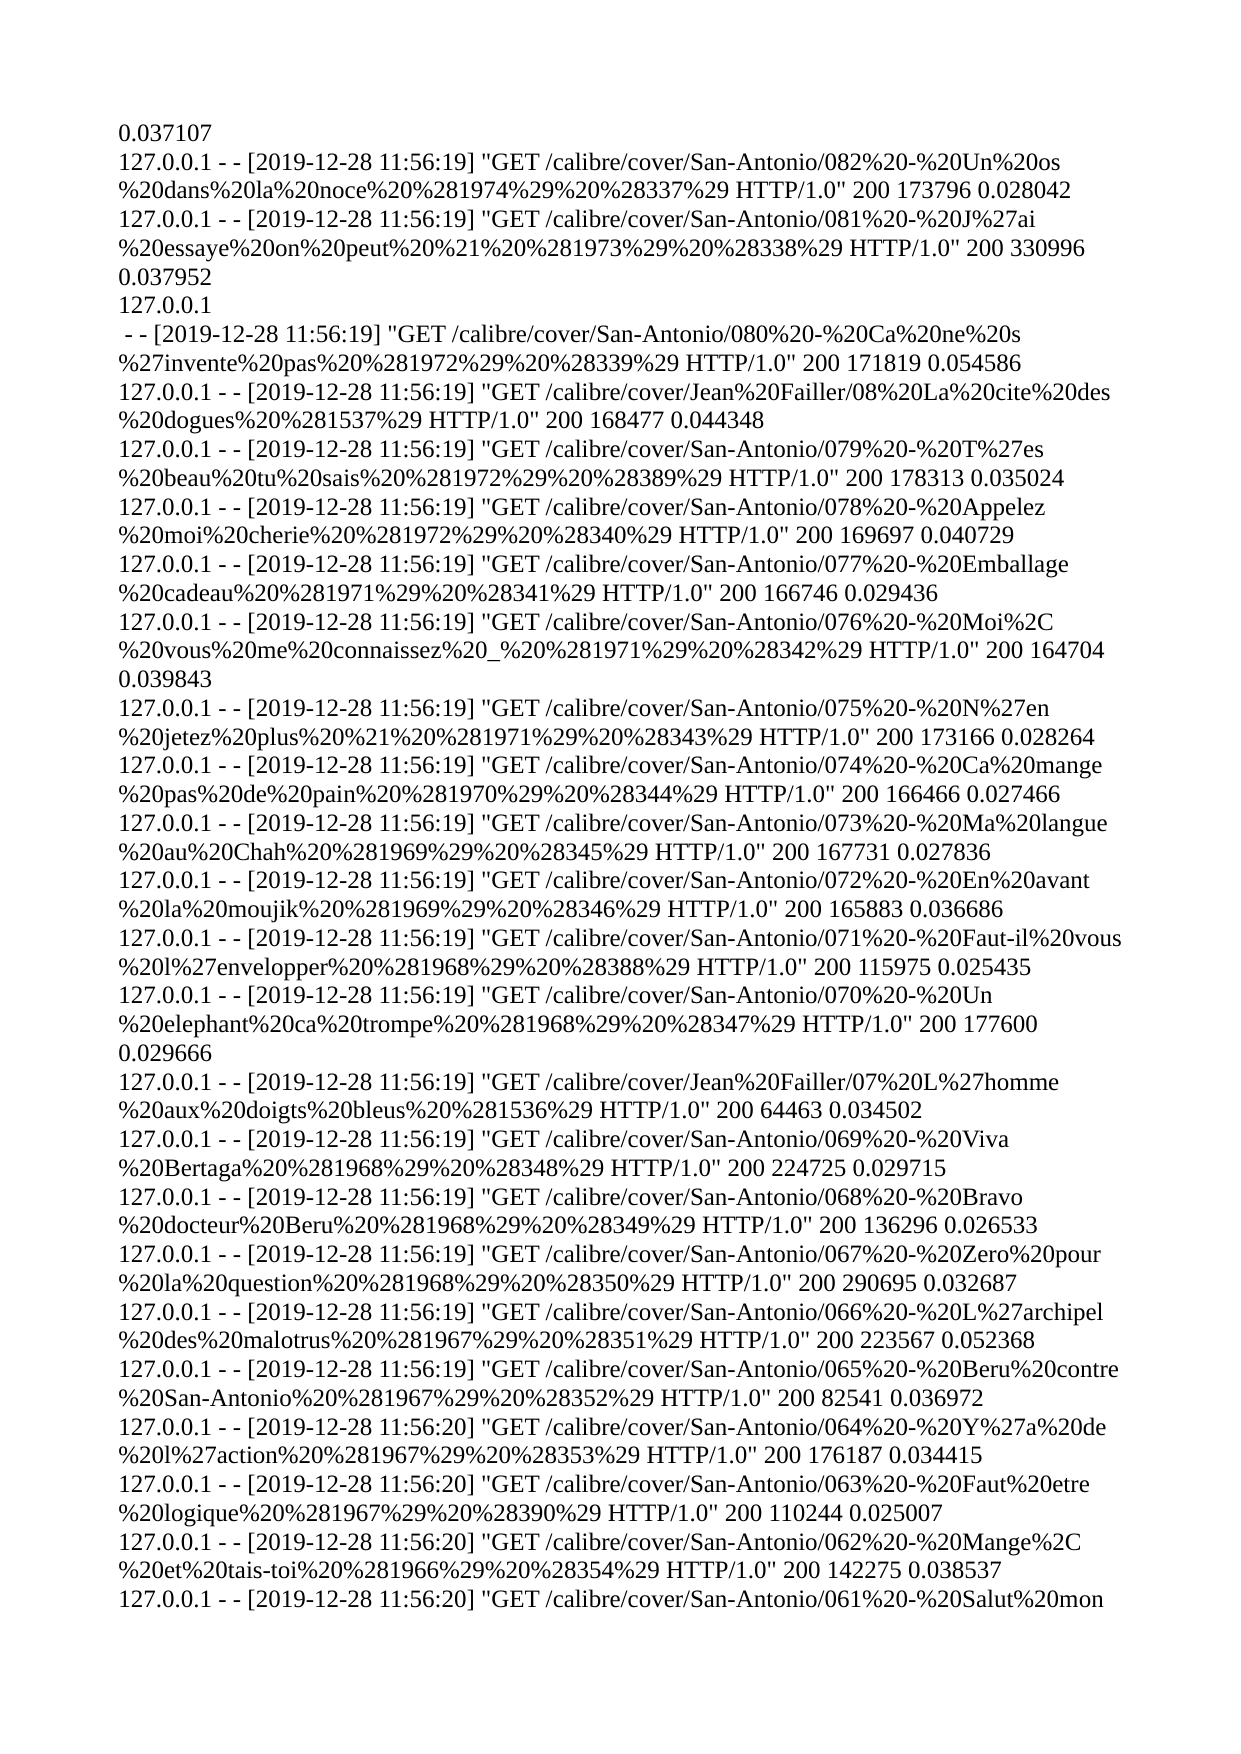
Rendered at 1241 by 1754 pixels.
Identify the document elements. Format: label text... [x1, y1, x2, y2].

text - - [2019-12-28 11:56:19] "GET /calibre/cover/San-Antonio/080%20-%20Ca%20ne%20s%27invente%20pas%20%281972%29%20%28339%29 HTTP/1.0" 200 171819 0.054586 127.0.0.1 - - [2019-12-28 11:56:19] "GET /calibre/cover/Jean%20Failler/08%20La%20cite%20des%20dogues%20%281537%29 HTTP/1.0" 200 168477 0.044348 127.0.0.1 - - [2019-12-28 11:56:19] "GET /calibre/cover/San-Antonio/079%20-%20T%27es%20beau%20tu%20sais%20%281972%29%20%28389%29 HTTP/1.0" 200 178313 0.035024 127.0.0.1 - - [2019-12-28 11:56:19] "GET /calibre/cover/San-Antonio/078%20-%20Appelez%20moi%20cherie%20%281972%29%20%28340%29 HTTP/1.0" 200 169697 0.040729 127.0.0.1 - - [2019-12-28 11:56:19] "GET /calibre/cover/San-Antonio/077%20-%20Emballage%20cadeau%20%281971%29%20%28341%29 HTTP/1.0" 200 166746 0.029436 127.0.0.1 - - [2019-12-28 11:56:19] "GET /calibre/cover/San-Antonio/076%20-%20Moi%2C%20vous%20me%20connaissez%20_%20%281971%29%20%28342%29 HTTP/1.0" 200 164704 0.039843 127.0.0.1 - - [2019-12-28 11:56:19] "GET /calibre/cover/San-Antonio/075%20-%20N%27en%20jetez%20plus%20%21%20%281971%29%20%28343%29 HTTP/1.0" 200 173166 0.028264 127.0.0.1 - - [2019-12-28 11:56:19] "GET /calibre/cover/San-Antonio/074%20-%20Ca%20mange%20pas%20de%20pain%20%281970%29%20%28344%29 HTTP/1.0" 200 166466 0.027466 127.0.0.1 - - [2019-12-28 11:56:19] "GET /calibre/cover/San-Antonio/073%20-%20Ma%20langue%20au%20Chah%20%281969%29%20%28345%29 HTTP/1.0" 200 167731 0.027836 127.0.0.1 - - [2019-12-28 11:56:19] "GET /calibre/cover/San-Antonio/072%20-%20En%20avant%20la%20moujik%20%281969%29%20%28346%29 HTTP/1.0" 200 165883 0.036686 127.0.0.1 - - [2019-12-28 11:56:19] "GET /calibre/cover/San-Antonio/071%20-%20Faut-il%20vous%20l%27envelopper%20%281968%29%20%28388%29 HTTP/1.0" 200 115975 0.025435 127.0.0.1 - - [2019-12-28 11:56:19] "GET /calibre/cover/San-Antonio/070%20-%20Un%20elephant%20ca%20trompe%20%281968%29%20%28347%29 HTTP/1.0" 200 177600 0.029666 127.0.0.1 - - [2019-12-28 11:56:19] "GET /calibre/cover/Jean%20Failler/07%20L%27homme%20aux%20doigts%20bleus%20%281536%29 HTTP/1.0" 200 64463 0.034502 127.0.0.1 - - [2019-12-28 11:56:19] "GET /calibre/cover/San-Antonio/069%20-%20Viva%20Bertaga%20%281968%29%20%28348%29 HTTP/1.0" 200 224725 0.029715 127.0.0.1 - - [2019-12-28 11:56:19] "GET /calibre/cover/San-Antonio/068%20-%20Bravo%20docteur%20Beru%20%281968%29%20%28349%29 HTTP/1.0" 200 136296 0.026533 127.0.0.1 - - [2019-12-28 11:56:19] "GET /calibre/cover/San-Antonio/067%20-%20Zero%20pour%20la%20question%20%281968%29%20%28350%29 HTTP/1.0" 200 290695 0.032687 127.0.0.1 - - [2019-12-28 11:56:19] "GET /calibre/cover/San-Antonio/066%20-%20L%27archipel%20des%20malotrus%20%281967%29%20%28351%29 HTTP/1.0" 200 223567 0.052368 127.0.0.1 - - [2019-12-28 11:56:19] "GET /calibre/cover/San-Antonio/065%20-%20Beru%20contre%20San-Antonio%20%281967%29%20%28352%29 HTTP/1.0" 200 82541 0.036972 127.0.0.1 - - [2019-12-28 11:56:20] "GET /calibre/cover/San-Antonio/064%20-%20Y%27a%20de%20l%27action%20%281967%29%20%28353%29 HTTP/1.0" 200 176187 0.034415 127.0.0.1 - - [2019-12-28 11:56:20] "GET /calibre/cover/San-Antonio/063%20-%20Faut%20etre%20logique%20%281967%29%20%28390%29 HTTP/1.0" 200 110244 0.025007 127.0.0.1 - - [2019-12-28 11:56:20] "GET /calibre/cover/San-Antonio/062%20-%20Mange%2C%20et%20tais-toi%20%281966%29%20%28354%29 HTTP/1.0" 200 142275 0.038537 127.0.0.1 - - [2019-12-28 11:56:20] "GET /calibre/cover/San-Antonio/061%20-%20Salut%20mon [118, 319, 1122, 1613]
text 0.037107 127.0.0.1 - - [2019-12-28 11:56:19] "GET /calibre/cover/San-Antonio/082%20-%20Un%20os%20dans%20la%20noce%20%281974%29%20%28337%29 HTTP/1.0" 200 173796 0.028042 127.0.0.1 - - [2019-12-28 11:56:19] "GET /calibre/cover/San-Antonio/081%20-%20J%27ai%20essaye%20on%20peut%20%21%20%281973%29%20%28338%29 HTTP/1.0" 200 330996 0.037952 127.0.0.1 [118, 118, 1122, 319]
